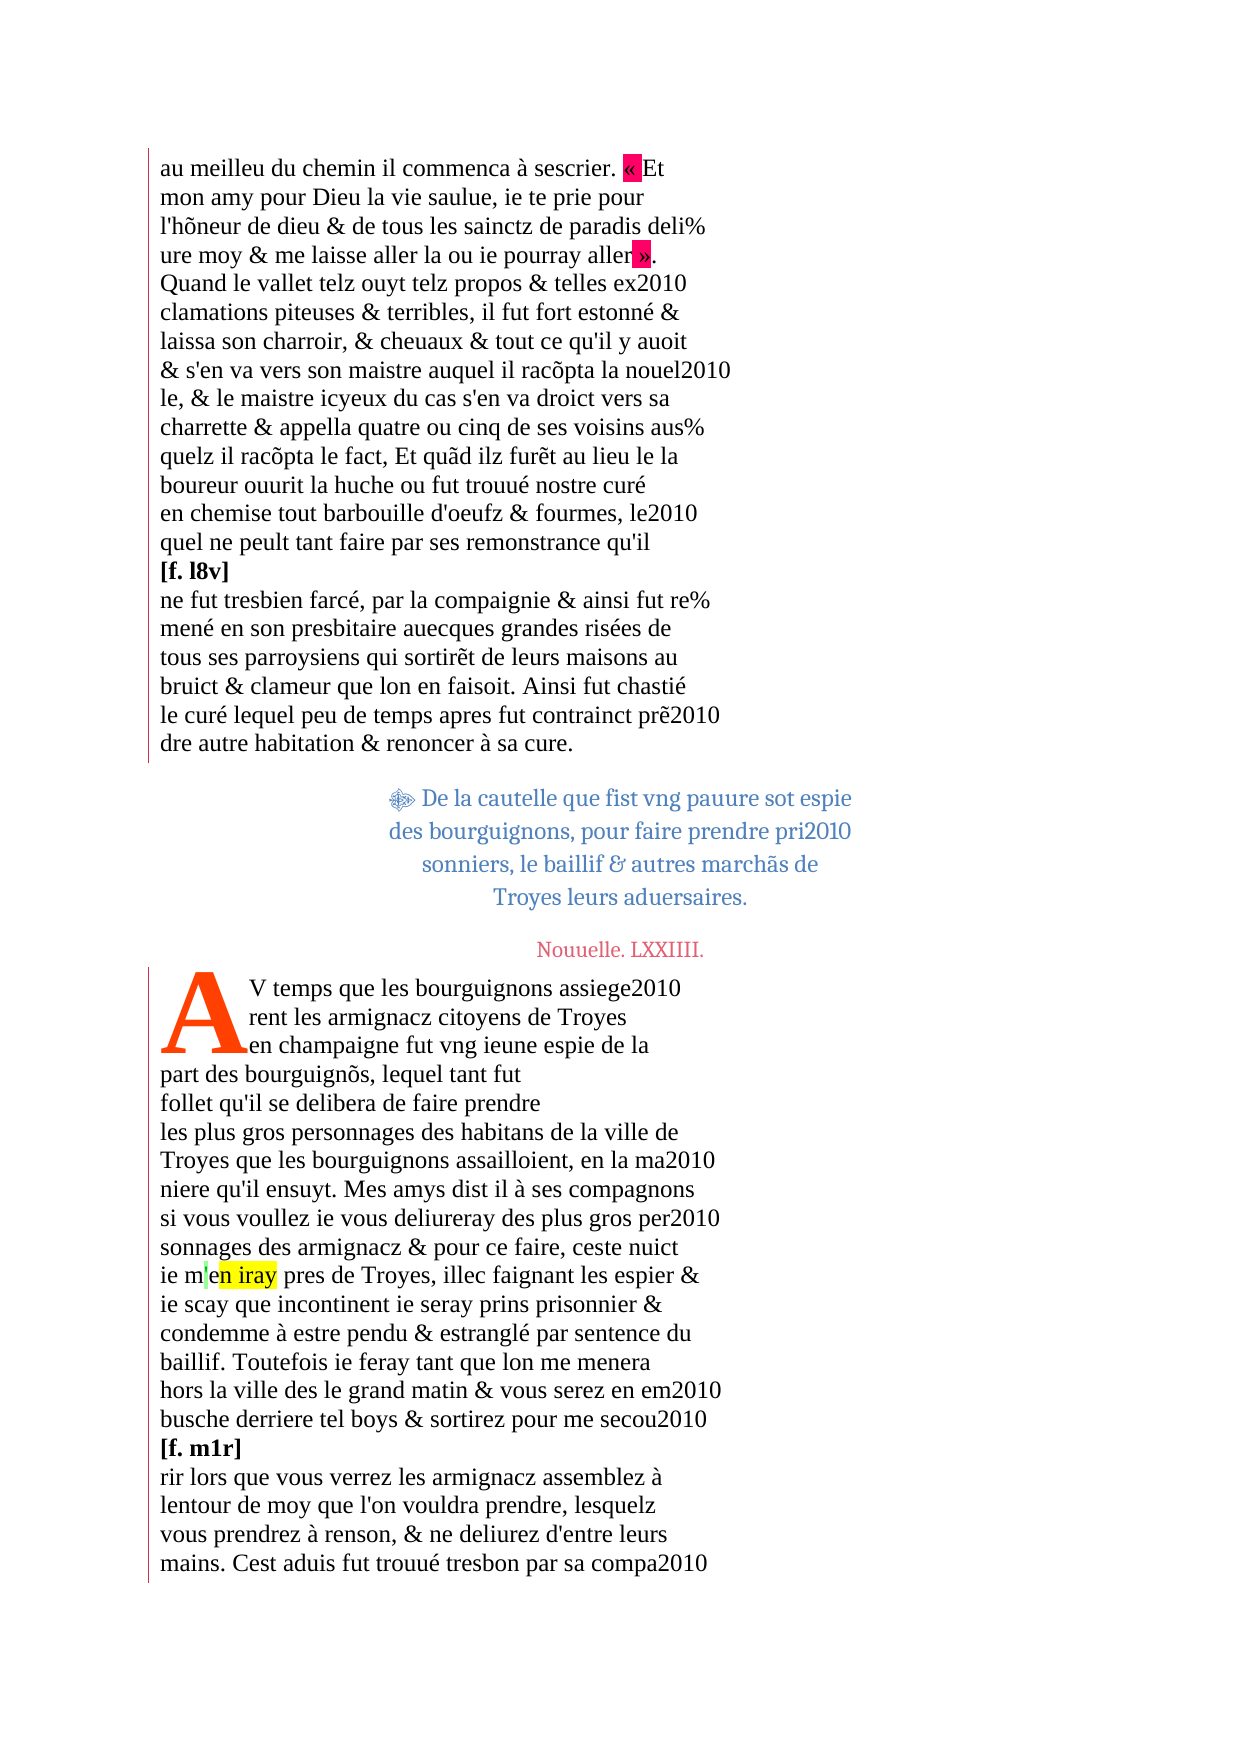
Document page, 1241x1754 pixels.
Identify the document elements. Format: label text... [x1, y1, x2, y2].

subtitle Nouuelle. LXXIIII. [148, 937, 1093, 963]
text au meilleu du chemin il commenca à sescrier. « Et mon amy pour Dieu la vie saulue, ie te prie pour l'hõneur de dieu & de tous les sainctz de paradis deli% ure moy & me laisse aller la ou ie pourray aller ». Quand le vallet telz ouyt telz propos & telles ex2010 clamations piteuses & terribles, il fut fort estonné & laissa son charroir, & cheuaux & tout ce qu'il y auoit & s'en va vers son maistre auquel il racõpta la nouel2010 le, & le maistre icyeux du cas s'en va droict vers sa charrette & appella quatre ou cinq de ses voisins aus% quelz il racõpta le fact, Et quãd ilz furẽt au lieu le la boureur ouurit la huche ou fut trouué nostre curé en chemise tout barbouille d'oeufz & fourmes, le2010 quel ne peult tant faire par ses remonstrance qu'il [f. l8v] ne fut tresbien farcé, par la compaignie & ainsi fut re% mené en son presbitaire auecques grandes risées de tous ses parroysiens qui sortirẽt de leurs maisons au bruict & clameur que lon en faisoit. Ainsi fut chastié le curé lequel peu de temps apres fut contrainct prẽ2010 dre autre habitation & renoncer à sa cure. [149, 148, 1093, 763]
text AV temps que les bourguignons assiege2010 rent les armignacz citoyens de Troyes en champaigne fut vng ieune espie de la part des bourguignõs, lequel tant fut follet qu'il se delibera de faire prendre les plus gros personnages des habitans de la ville de Troyes que les bourguignons assailloient, en la ma2010 niere qu'il ensuyt. Mes amys dist il à ses compagnons si vous voullez ie vous deliureray des plus gros per2010 sonnages des armignacz & pour ce faire, ceste nuict ie m'en iray pres de Troyes, illec faignant les espier & ie scay que incontinent ie seray prins prisonnier & condemme à estre pendu & estranglé par sentence du baillif. Toutefois ie feray tant que lon me menera hors la ville des le grand matin & vous serez en em2010 busche derriere tel boys & sortirez pour me secou2010 [f. m1r] rir lors que vous verrez les armignacz assemblez à lentour de moy que l'on vouldra prendre, lesquelz vous prendrez à renson, & ne deliurez d'entre leurs mains. Cest aduis fut trouué tresbon par sa compa2010 [149, 967, 1093, 1583]
subtitle ❧ De la cautelle que fist vng pauure sot espie des bourguignons, pour faire prendre pri2010 sonniers, le baillif & autres marchãs de Troyes leurs aduersaires. [148, 784, 1093, 912]
